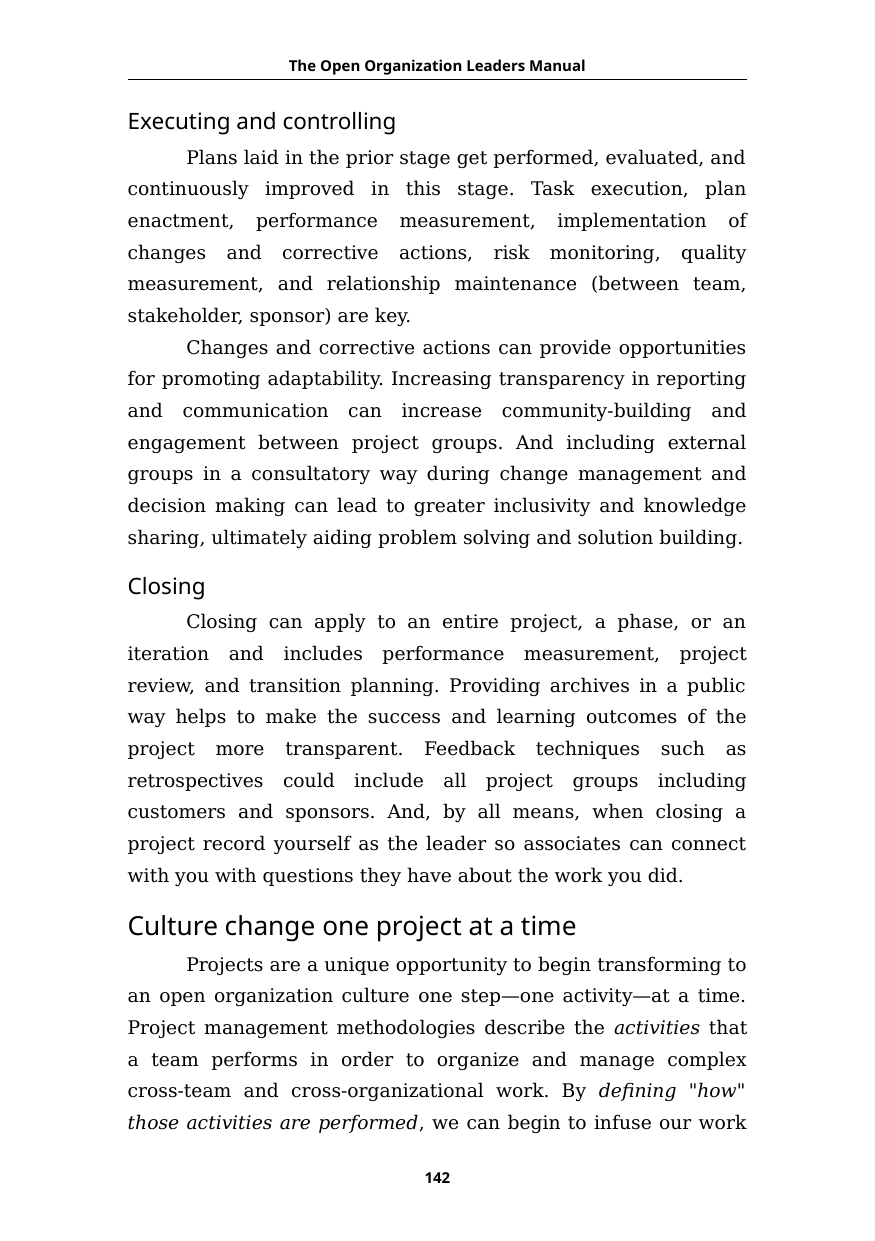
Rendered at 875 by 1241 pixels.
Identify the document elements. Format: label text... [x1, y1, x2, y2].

text Changes and corrective actions can provide opportunities for promoting adaptability. Increasing transparency in reporting and communication can increase community-building and engagement between project groups. And including external groups in a consultatory way during change management and decision making can lead to greater inclusivity and knowledge sharing, ultimately aiding problem solving and solution building. [127, 337, 747, 548]
subtitle Culture change one project at a time [127, 911, 747, 941]
text Plans laid in the prior stage get performed, evaluated, and continuously improved in this stage. Task execution, plan enactment, performance measurement, implementation of changes and corrective actions, risk monitoring, quality measurement, and relationship maintenance (between team, stakeholder, sponsor) are key. [127, 147, 747, 327]
text Closing can apply to an entire project, a phase, or an iteration and includes performance measurement, project review, and transition planning. Providing archives in a public way helps to make the success and learning outcomes of the project more transparent. Feedback techniques such as retrospectives could include all project groups including customers and sponsors. And, by all means, when closing a project record yourself as the leader so associates can connect with you with questions they have about the work you did. [127, 611, 747, 886]
text Projects are a unique opportunity to begin transforming to an open organization culture one step—one activity—at a time. Project management methodologies describe the activities that a team performs in order to organize and manage complex cross-team and cross-organizational work. By defining "how" those activities are performed, we can begin to infuse our work [127, 954, 747, 1134]
subtitle Executing and controlling [127, 109, 747, 135]
subtitle Closing [127, 573, 747, 599]
